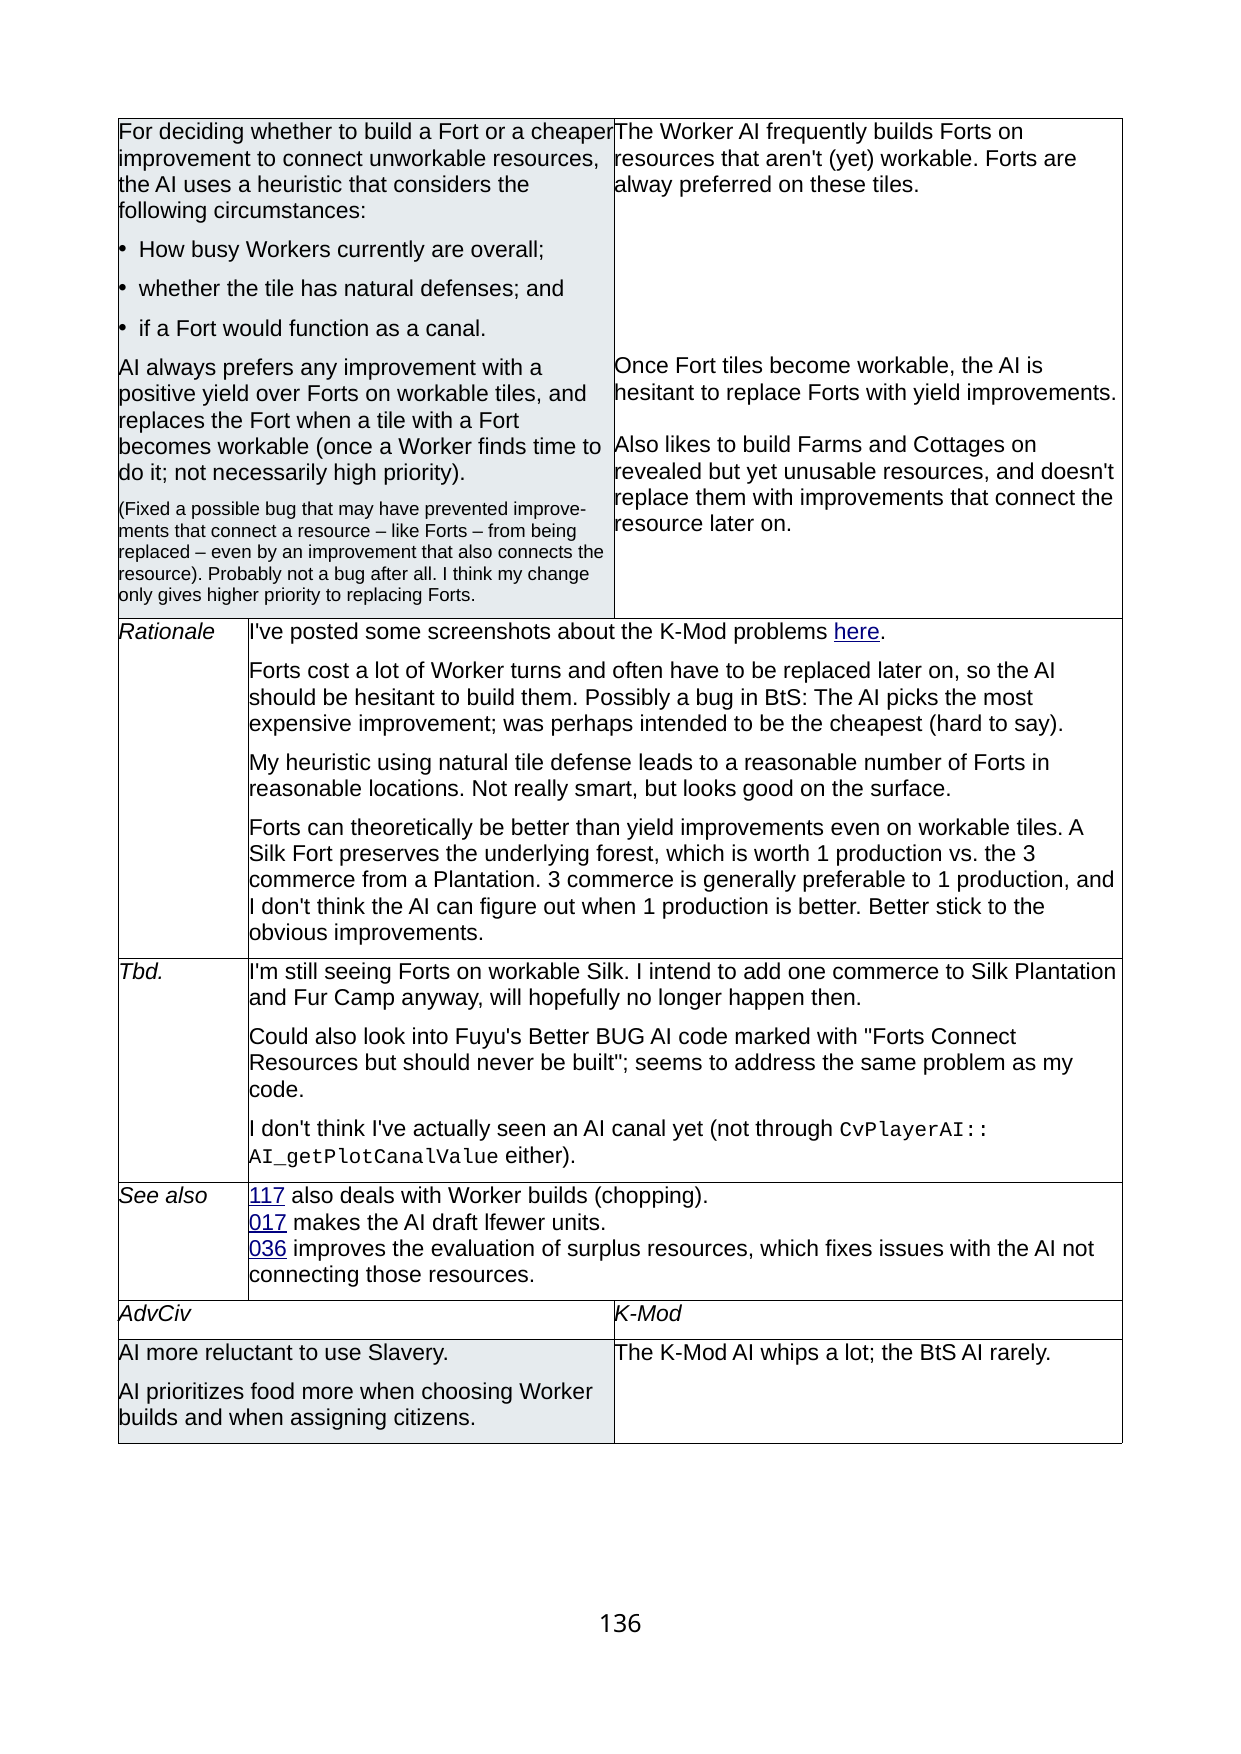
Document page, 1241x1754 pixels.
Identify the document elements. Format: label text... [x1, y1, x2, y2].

table_cell The K-Mod AI whips a lot; the BtS AI rarely. [615, 1340, 1122, 1443]
table_cell AdvCiv [119, 1301, 614, 1339]
table_cell I've posted some screenshots about the K-Mod problems here. Forts cost a lot of Worker turns and often have to be replaced later on, so the AI should be hesitant to build them. Possibly a bug in BtS: The AI picks the most expensive improvement; was perhaps intended to be the cheapest (hard to say). My heuristic using natural tile defense leads to a reasonable number of Forts in reasonable locations. Not really smart, but looks good on the surface. Forts can theoretically be better than yield improvements even on workable tiles. A Silk Fort preserves the underlying forest, which is worth 1 production vs. the 3 commerce from a Plantation. 3 commerce is generally preferable to 1 production, and I don't think the AI can figure out when 1 production is better. Better stick to the obvious improvements. [249, 619, 1122, 958]
table_cell 117 also deals with Worker builds (chopping). 017 makes the AI draft lfewer units. 036 improves the evaluation of surplus resources, which fixes issues with the AI not connecting those resources. [249, 1183, 1122, 1300]
table_cell For deciding whether to build a Fort or a cheaper improvement to connect unworkable resources, the AI uses a heuristic that considers the following circumstances: How busy Workers currently are overall; whether the tile has natural defenses; and if a Fort would function as a canal. AI always prefers any improvement with a positive yield over Forts on workable tiles, and replaces the Fort when a tile with a Fort becomes workable (once a Worker finds time to do it; not necessarily high priority). (Fixed a possible bug that may have prevented improve­ments that connect a resource – like Forts – from being replaced – even by an improvement that also connects the resource). Probably not a bug after all. I think my change only gives higher priority to replacing Forts. [119, 119, 614, 618]
table_cell K-Mod [615, 1301, 1122, 1339]
table_cell AI more reluctant to use Slavery. AI prioritizes food more when choosing Worker builds and when assigning citizens. [119, 1340, 614, 1443]
table_cell The Worker AI frequently builds Forts on resources that aren't (yet) workable. Forts are alway preferred on these tiles. Once Fort tiles become workable, the AI is hesitant to replace Forts with yield improvements. Also likes to build Farms and Cottages on revealed but yet unusable resources, and doesn't replace them with improvements that connect the resource later on. [615, 119, 1122, 618]
table_cell I'm still seeing Forts on workable Silk. I intend to add one commerce to Silk Plantation and Fur Camp anyway, will hopefully no longer happen then. Could also look into Fuyu's Better BUG AI code marked with "Forts Connect Resources but should never be built"; seems to address the same problem as my code. I don't think I've actually seen an AI canal yet (not through CvPlayerAI:: AI_getPlotCanalValue either). [249, 959, 1122, 1182]
table_cell See also [119, 1183, 248, 1300]
table_cell Tbd. [119, 959, 248, 1182]
table_cell Rationale [119, 619, 248, 958]
